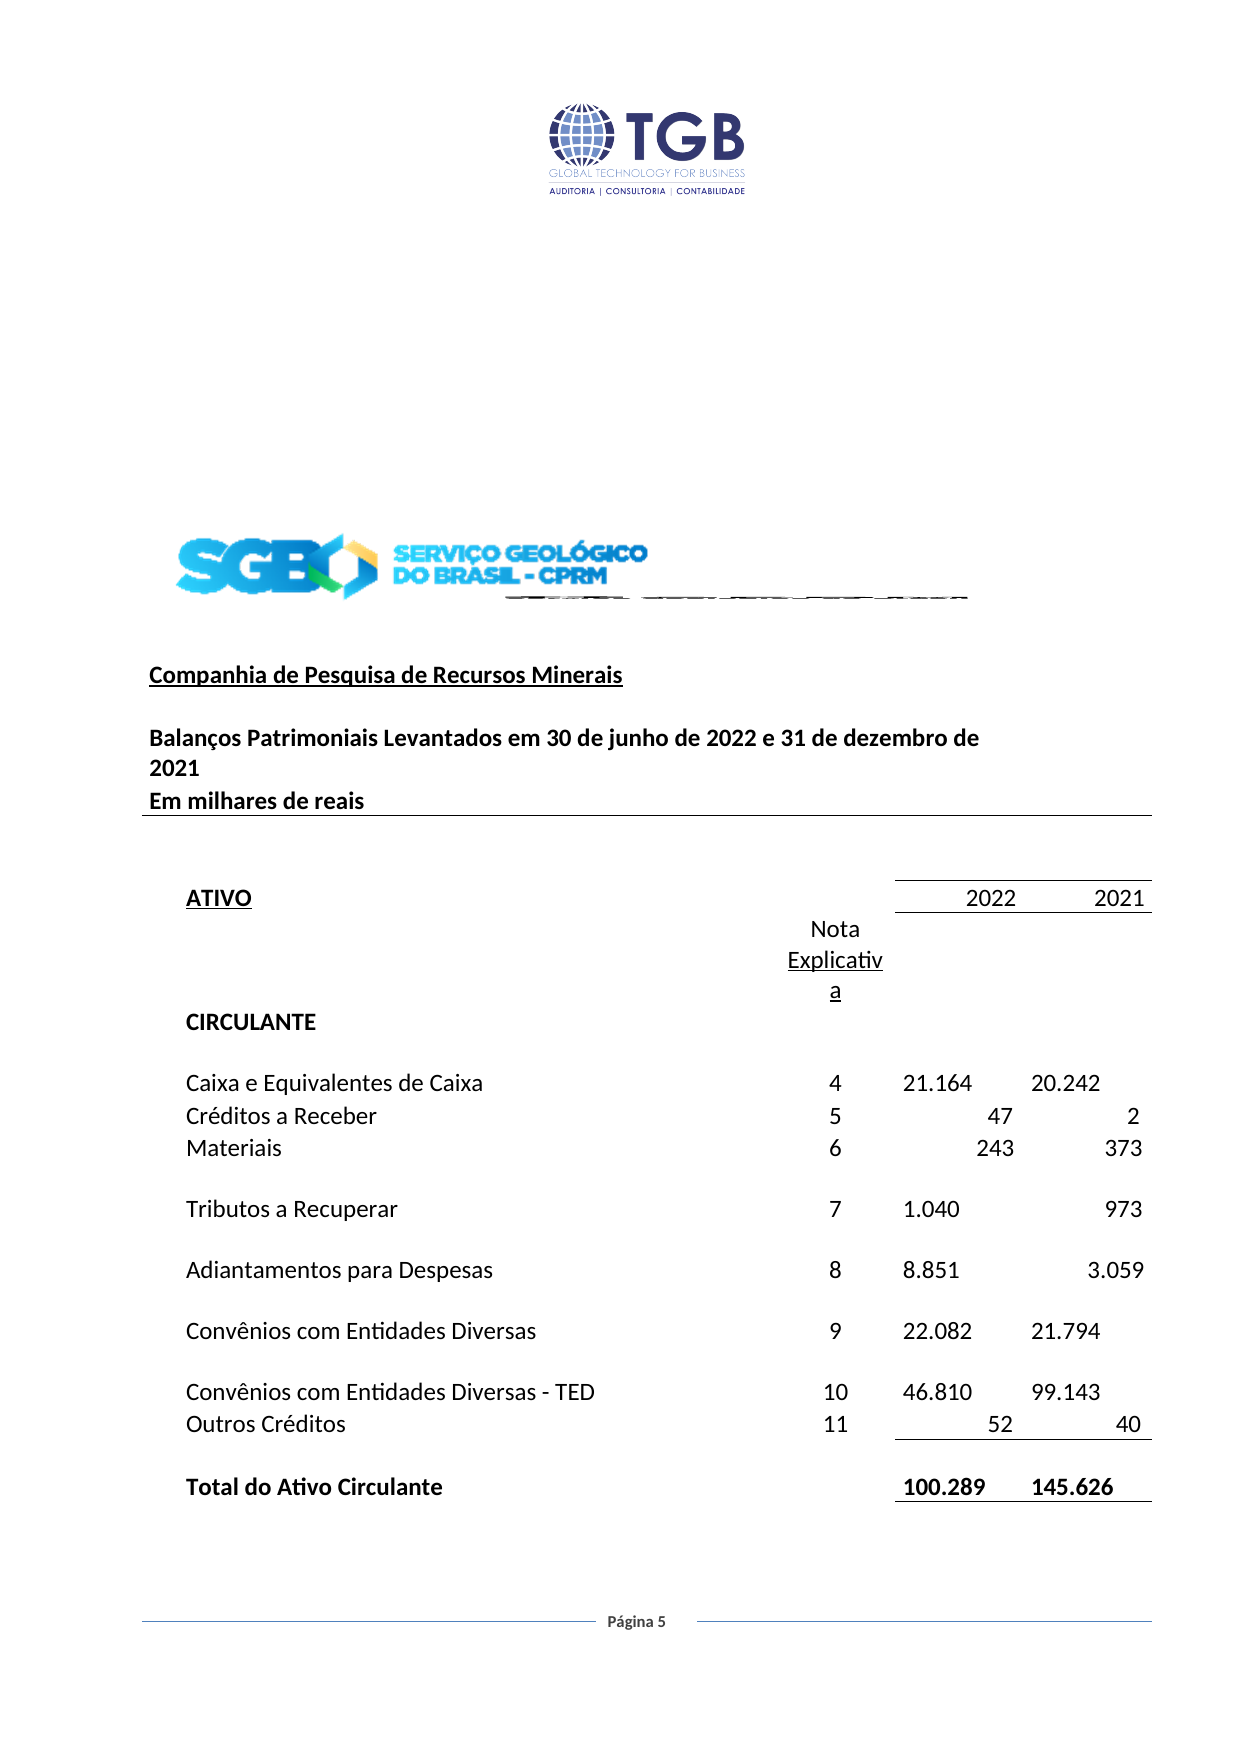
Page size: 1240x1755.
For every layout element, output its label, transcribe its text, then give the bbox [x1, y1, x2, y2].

table_cell CIRCULANTE [179, 1005, 775, 1037]
table_cell 2021 [1024, 881, 1152, 912]
table_cell [142, 1163, 178, 1224]
table_header [199, 554, 221, 561]
table_cell [142, 690, 178, 722]
table_cell [142, 1346, 178, 1407]
table_cell [1024, 848, 1152, 880]
table_cell Balanços Patrimoniais Levantados em 30 de junho de 2022 e 31 de dezembro de 2021 [142, 722, 1023, 783]
table_cell [895, 848, 1023, 880]
table_cell [1024, 722, 1152, 783]
table_cell [330, 561, 357, 585]
table_cell Convênios com Entidades Diversas [179, 1285, 775, 1346]
table_header [149, 528, 172, 560]
table_cell Companhia de Pesquisa de Recursos Minerais [142, 658, 775, 690]
table_cell 4 [775, 1037, 895, 1098]
table_cell [895, 658, 1023, 690]
table_cell Materiais [179, 1130, 775, 1163]
table_cell [1024, 1502, 1152, 1533]
table_cell [775, 783, 895, 815]
table_cell [895, 1005, 1023, 1037]
table_cell [142, 1501, 178, 1533]
table_cell 2 [1024, 1098, 1152, 1130]
table_cell [179, 564, 210, 579]
table_header [290, 554, 302, 559]
table_cell 47 [895, 1098, 1023, 1130]
table_cell 1.040 [895, 1163, 1023, 1224]
table_header [472, 551, 481, 556]
table_cell [895, 1534, 1023, 1566]
table_cell 8.851 [895, 1224, 1023, 1285]
table_cell [895, 913, 1023, 1005]
table_cell Em milhares de reais [142, 783, 775, 815]
table_cell [359, 561, 775, 593]
table_cell Total do Ativo Circulante [179, 1439, 775, 1501]
table_cell [142, 1098, 178, 1130]
table_cell [179, 1534, 775, 1566]
table_cell [775, 1534, 895, 1566]
table_cell [1024, 690, 1152, 722]
table_header [179, 499, 775, 561]
table_header [895, 499, 1023, 561]
table_cell 9 [775, 1285, 895, 1346]
table_cell [1024, 1005, 1152, 1037]
table_cell 20.242 [1024, 1037, 1152, 1098]
table_cell [179, 1501, 775, 1533]
table_cell [218, 586, 239, 593]
table_header [620, 551, 629, 556]
table_cell 100.289 [895, 1440, 1023, 1501]
table_cell [290, 572, 304, 578]
table_header [142, 499, 178, 561]
table_cell [179, 625, 775, 657]
table_cell [179, 588, 190, 593]
table_cell 243 [895, 1130, 1023, 1163]
table_cell [775, 658, 895, 690]
table_cell 8 [775, 1224, 895, 1285]
table_cell 52 [895, 1407, 1023, 1439]
table_cell [142, 561, 178, 593]
table_cell 373 [1024, 1130, 1152, 1163]
table_cell [142, 1439, 178, 1501]
table_cell [142, 1130, 178, 1163]
table_cell [895, 1502, 1023, 1533]
table_cell 145.626 [1024, 1440, 1152, 1501]
table_cell 973 [1024, 1163, 1152, 1224]
table_cell 6 [775, 1130, 895, 1163]
table_cell 22.082 [895, 1285, 1023, 1346]
table_cell [775, 690, 895, 722]
table_cell [142, 593, 178, 625]
table_cell [142, 912, 178, 1005]
table_cell [775, 1439, 895, 1501]
table_cell 21.794 [1024, 1285, 1152, 1346]
table_cell Caixa e Equivalentes de Caixa [179, 1037, 775, 1098]
table_cell Tributos a Recuperar [179, 1163, 775, 1224]
table_cell [1024, 1534, 1152, 1566]
table_cell Créditos a Receber [179, 1098, 775, 1130]
table_cell [1024, 913, 1152, 1005]
table_cell [1024, 783, 1152, 815]
table_cell 99.143 [1024, 1346, 1152, 1407]
table_cell Nota Explicativa [775, 912, 895, 1005]
table_cell ATIVO [179, 880, 775, 912]
table_header [775, 499, 895, 561]
table_cell 3.059 [1024, 1224, 1152, 1285]
table_cell 40 [1024, 1407, 1152, 1439]
table_cell [895, 625, 1023, 657]
table_cell [142, 816, 1152, 848]
table_cell [142, 1534, 178, 1566]
table_cell [775, 561, 895, 593]
table_cell [142, 848, 178, 880]
table_cell [895, 593, 1023, 625]
table_cell [142, 880, 178, 912]
table_cell [142, 1224, 178, 1285]
table_cell [1024, 658, 1152, 690]
table_cell [179, 848, 775, 880]
table_cell [895, 783, 1023, 815]
table_cell [775, 1501, 895, 1533]
table_cell [142, 1037, 178, 1098]
table_cell [179, 690, 775, 722]
table_cell [775, 625, 895, 657]
table_cell 21.164 [895, 1037, 1023, 1098]
table_cell 10 [775, 1346, 895, 1407]
table_cell [142, 625, 178, 657]
table_cell [1024, 625, 1152, 657]
table_cell 7 [775, 1163, 895, 1224]
table_cell [179, 912, 775, 1005]
table_cell [179, 593, 775, 625]
table_cell [775, 848, 895, 880]
table_cell Adiantamentos para Despesas [179, 1224, 775, 1285]
table_cell [895, 690, 1023, 722]
table_cell 5 [775, 1098, 895, 1130]
table_cell [142, 1005, 178, 1037]
table_cell 46.810 [895, 1346, 1023, 1407]
table_cell 11 [775, 1407, 895, 1439]
table_cell [1024, 593, 1152, 625]
table_cell [895, 561, 1023, 593]
table_cell [241, 561, 259, 578]
table_cell [142, 1285, 178, 1346]
table_cell Outros Créditos [179, 1407, 775, 1439]
table_cell 2022 [895, 881, 1023, 912]
table_cell [1024, 561, 1152, 593]
table_header [330, 549, 357, 561]
table_header [1024, 499, 1152, 561]
table_cell [775, 1005, 895, 1037]
table_cell Convênios com Entidades Diversas - TED [179, 1346, 775, 1407]
table_cell [312, 588, 329, 593]
table_cell [775, 593, 895, 625]
table_cell [142, 1407, 178, 1439]
table_header [243, 554, 271, 561]
table_cell [775, 880, 895, 912]
